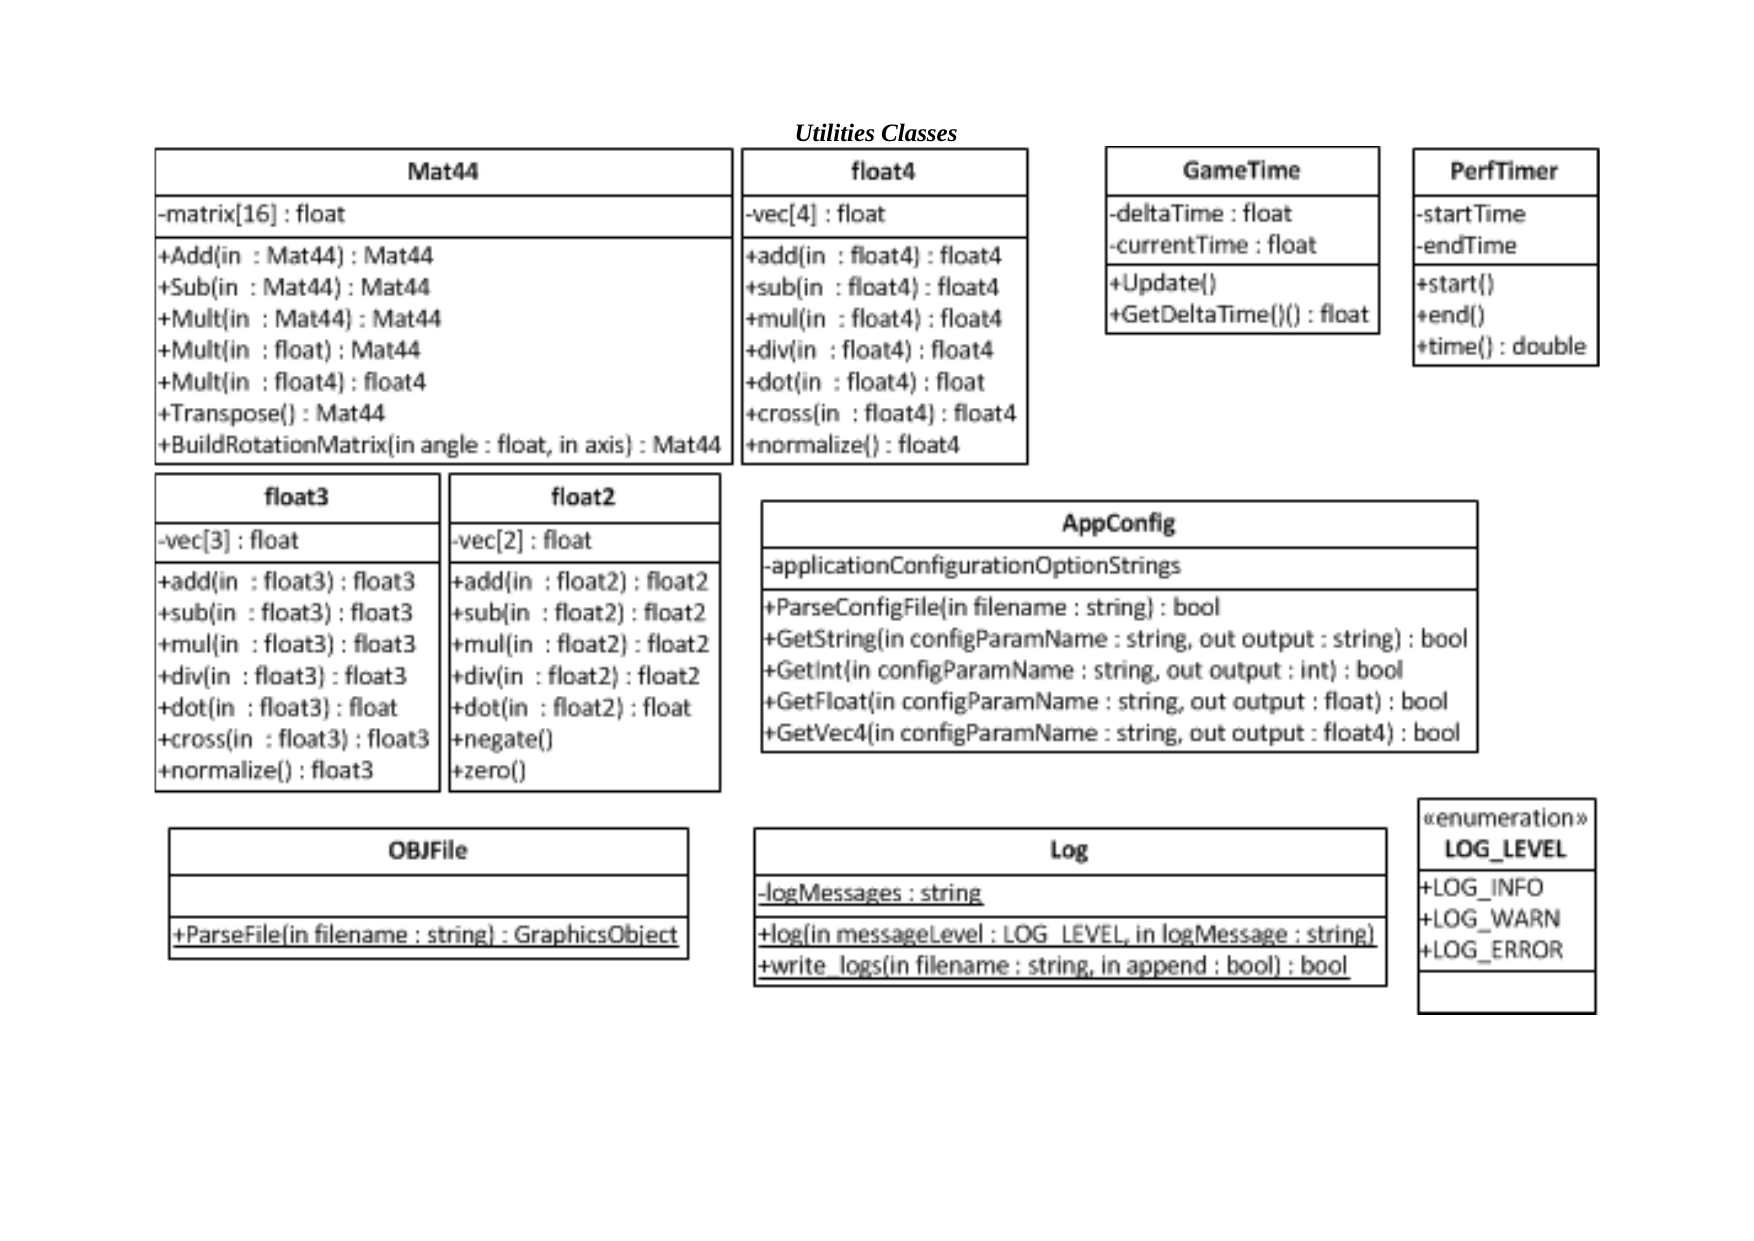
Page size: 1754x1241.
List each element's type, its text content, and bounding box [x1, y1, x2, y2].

text Utilities Classes [118, 118, 1636, 147]
picture [154, 146, 1600, 1015]
